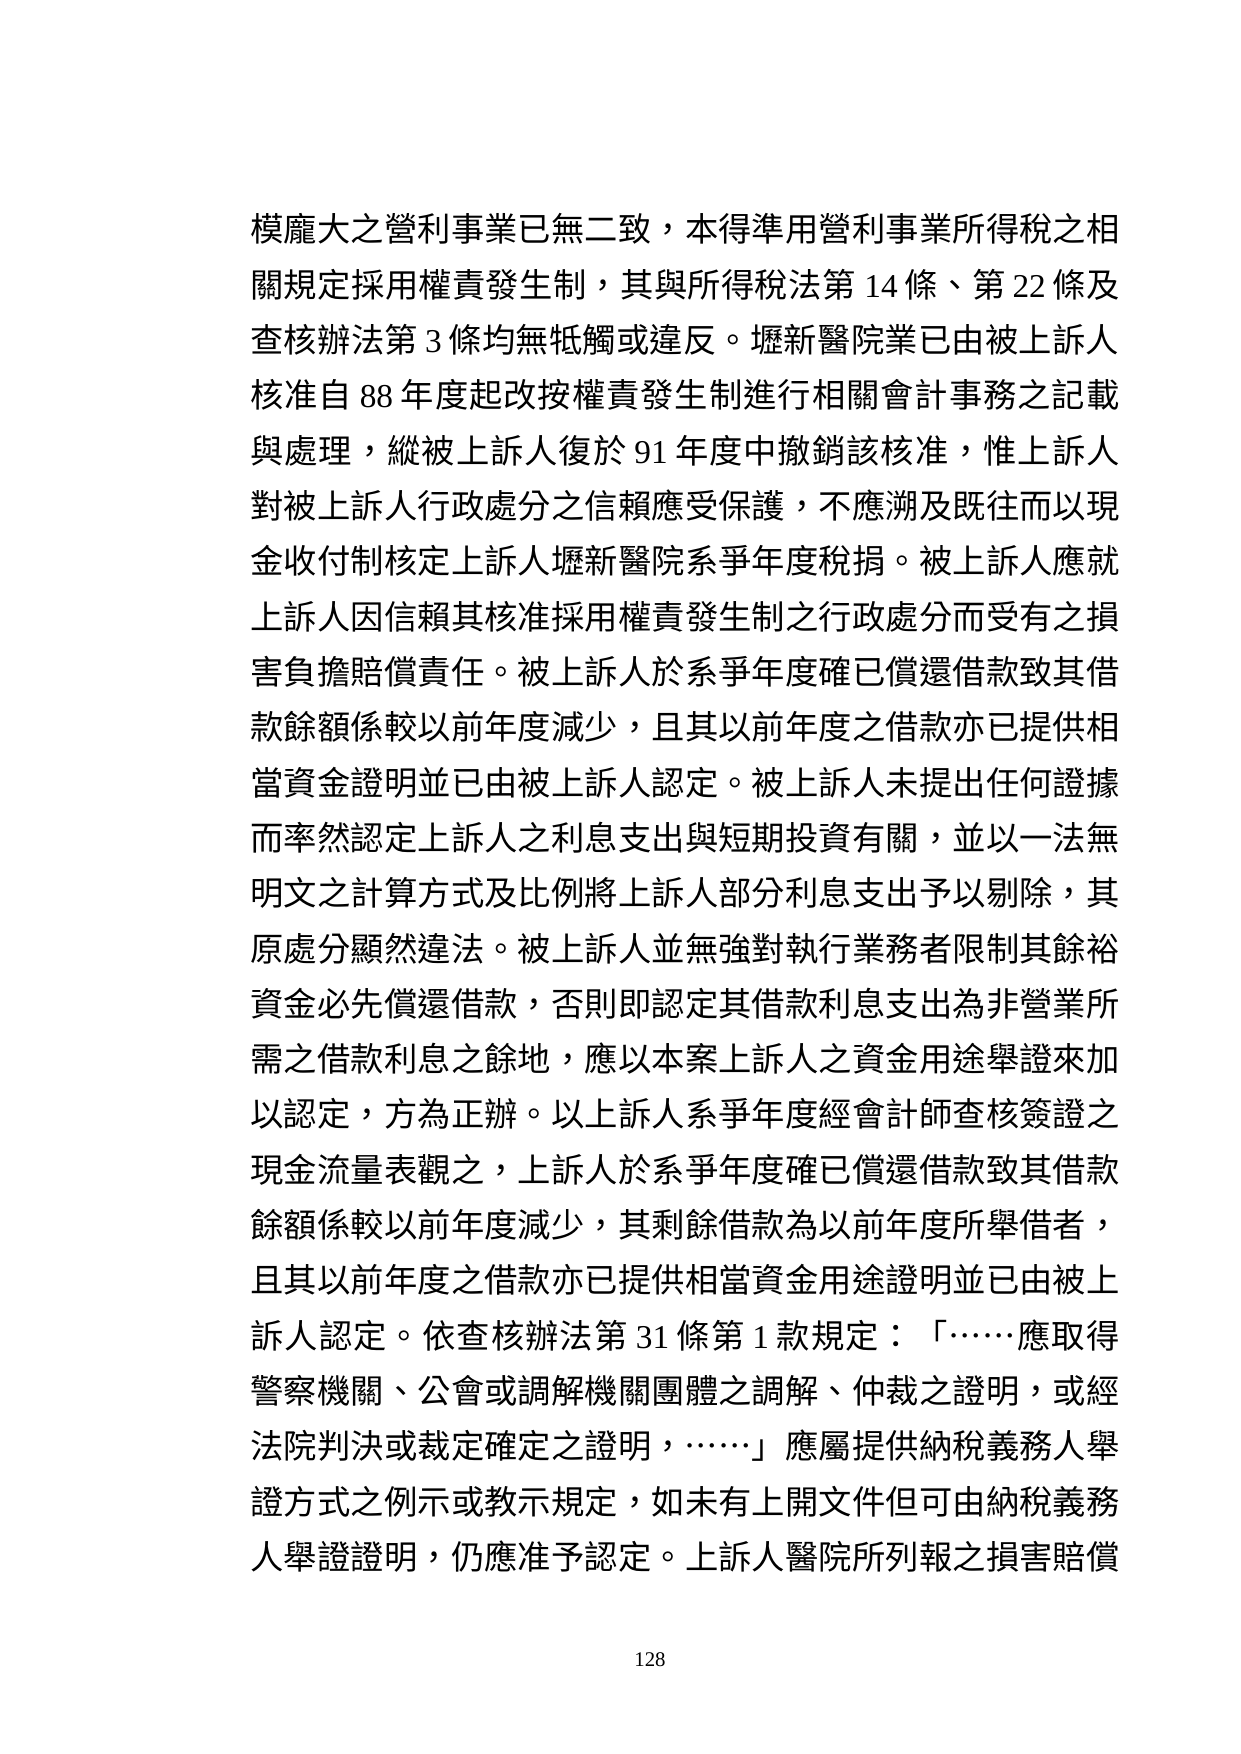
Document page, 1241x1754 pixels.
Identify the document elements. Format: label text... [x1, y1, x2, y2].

text 模龐大之營利事業已無二致，本得準用營利事業所得稅之相關規定採用權責發生制，其與所得稅法第14條、第22條及查核辦法第3條均無牴觸或違反。壢新醫院業已由被上訴人核准自88年度起改按權責發生制進行相關會計事務之記載與處理，縱被上訴人復於91年度中撤銷該核准，惟上訴人對被上訴人行政處分之信賴應受保護，不應溯及既往而以現金收付制核定上訴人壢新醫院系爭年度稅捐。被上訴人應就上訴人因信賴其核准採用權責發生制之行政處分而受有之損害負擔賠償責任。被上訴人於系爭年度確已償還借款致其借款餘額係較以前年度減少，且其以前年度之借款亦已提供相當資金證明並已由被上訴人認定。被上訴人未提出任何證據而率然認定上訴人之利息支出與短期投資有關，並以一法無明文之計算方式及比例將上訴人部分利息支出予以剔除，其原處分顯然違法。被上訴人並無強對執行業務者限制其餘裕資金必先償還借款，否則即認定其借款利息支出為非營業所需之借款利息之餘地，應以本案上訴人之資金用途舉證來加以認定，方為正辦。以上訴人系爭年度經會計師查核簽證之現金流量表觀之，上訴人於系爭年度確已償還借款致其借款餘額係較以前年度減少，其剩餘借款為以前年度所舉借者，且其以前年度之借款亦已提供相當資金用途證明並已由被上訴人認定。依查核辦法第31條第1款規定：「……應取得警察機關、公會或調解機關團體之調解、仲裁之證明，或經法院判決或裁定確定之證明，……」應屬提供納稅義務人舉證方式之例示或教示規定，如未有上開文件但可由納稅義務人舉證證明，仍應准予認定。上訴人醫院所列報之損害賠償 [179, 198, 1120, 1581]
